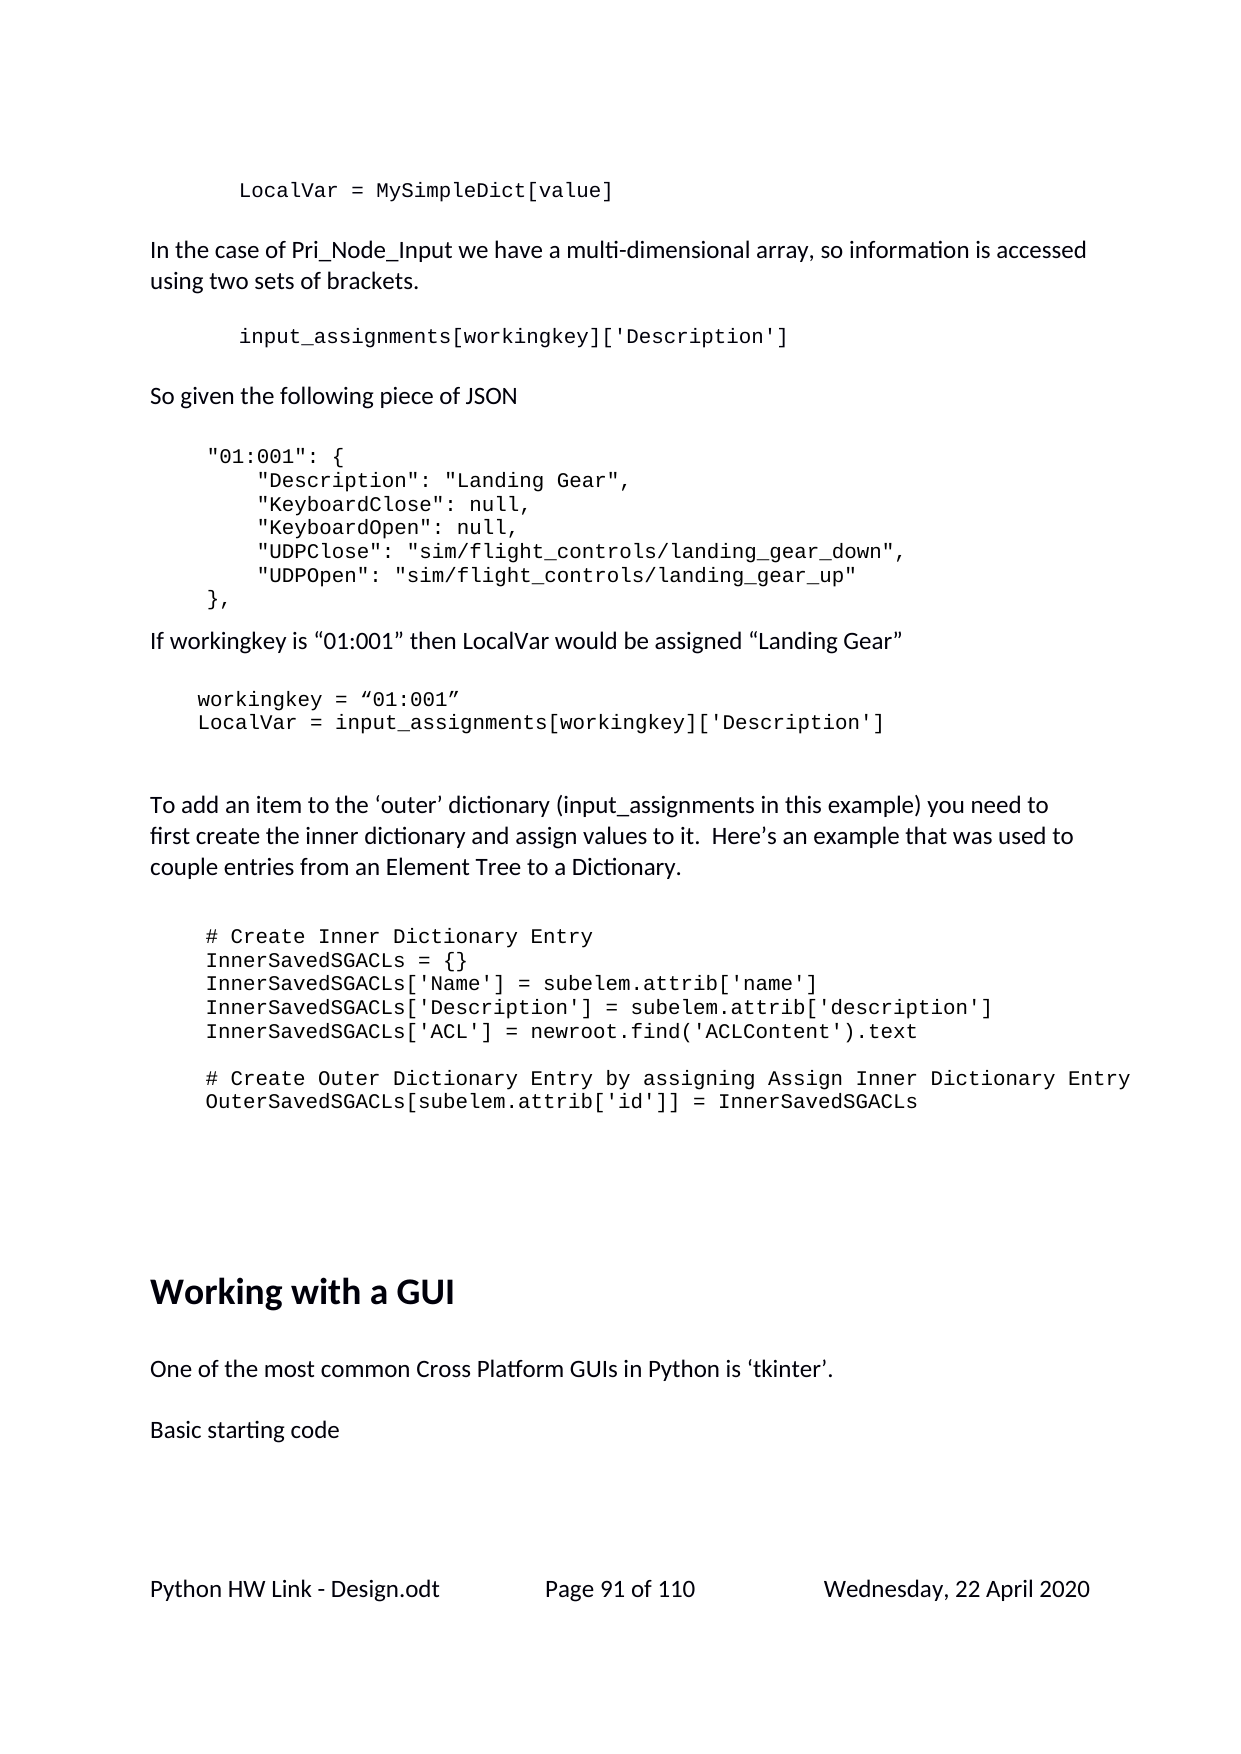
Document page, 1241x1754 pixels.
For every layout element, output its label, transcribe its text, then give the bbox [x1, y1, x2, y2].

text To add an item to the ‘outer’ dictionary (input_assignments in this example) you need to first create the inner dictionary and assign values to it. Here’s an example that was used to couple entries from an Element Tree to a Dictionary. [150, 656, 1090, 881]
text LocalVar = MySimpleDict[value] [150, 181, 1090, 204]
subtitle Working with a GUI [150, 1268, 1090, 1314]
text input_assignments[workingkey]['Description'] [150, 326, 1090, 350]
text One of the most common Cross Platform GUIs in Python is ‘tkinter’. [150, 1353, 1090, 1383]
text If workingkey is “01:001” then LocalVar would be assigned “Landing Gear” [150, 441, 1090, 656]
text Basic starting code [150, 1414, 1090, 1444]
text In the case of Pri_Node_Input we have a multi-dimensional array, so information is accessed using two sets of brackets. [150, 235, 1090, 296]
text So given the following piece of JSON [150, 380, 1090, 411]
